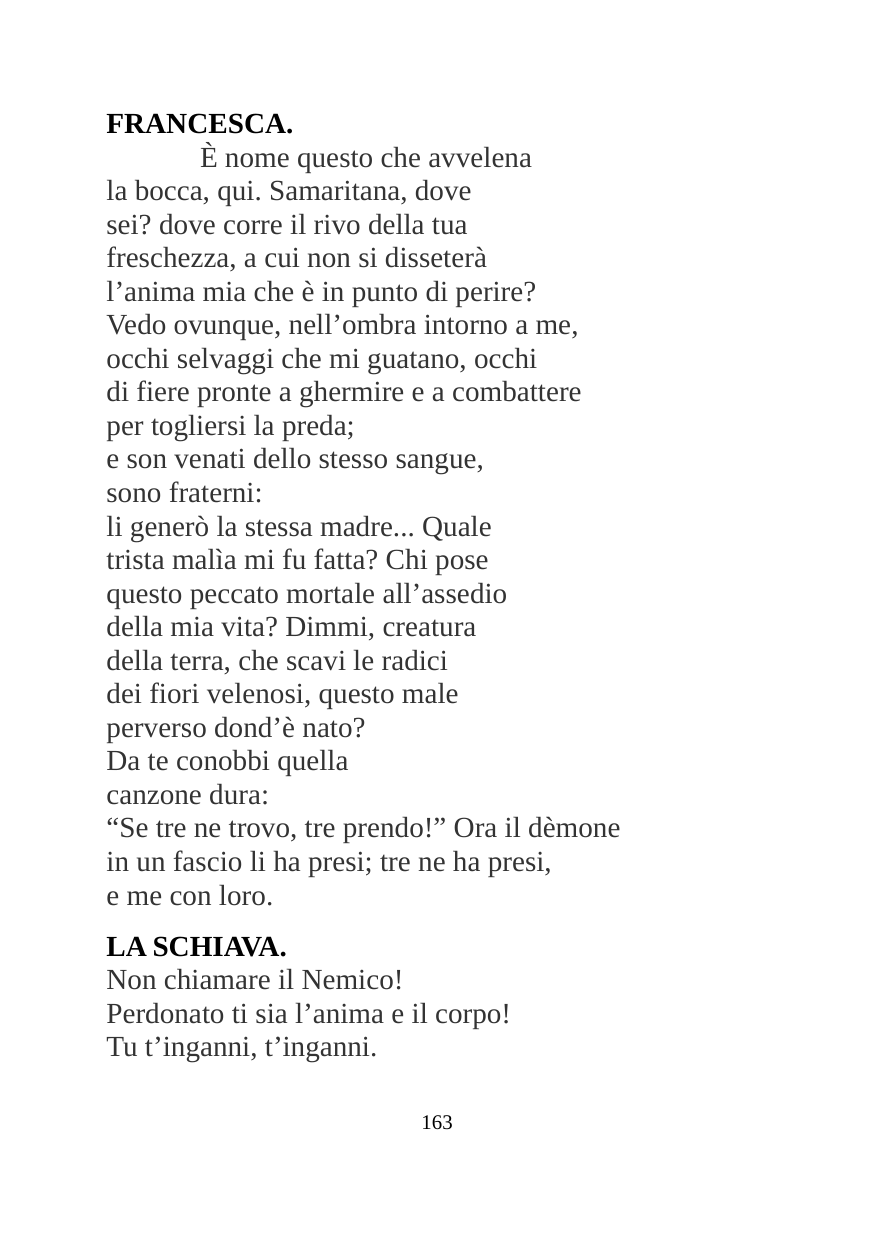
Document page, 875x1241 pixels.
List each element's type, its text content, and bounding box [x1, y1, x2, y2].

text la bocca, qui. Samaritana, dove sei? dove corre il rivo della tua freschezza, a cui non si disseterà l’anima mia che è in punto di perire? Vedo ovunque, nell’ombra intorno a me, occhi selvaggi che mi guatano, occhi di fiere pronte a ghermire e a combattere per togliersi la preda; e son venati dello stesso sangue, sono fraterni: li generò la stessa madre... Quale trista malìa mi fu fatta? Chi pose questo peccato mortale all’assedio della mia vita? Dimmi, creatura della terra, che scavi le radici dei fiori velenosi, questo male perverso dond’è nato? Da te conobbi quella canzone dura: “Se tre ne trovo, tre prendo!” Ora il dèmone in un fascio li ha presi; tre ne ha presi, e me con loro. [106, 173, 767, 911]
text È nome questo che avvelena [200, 140, 767, 173]
text Non chiamare il Nemico! Perdonato ti sia l’anima e il corpo! Tu t’inganni, t’inganni. [106, 962, 767, 1063]
text LA SCHIAVA. [106, 929, 767, 962]
text FRANCESCA. [106, 106, 767, 140]
